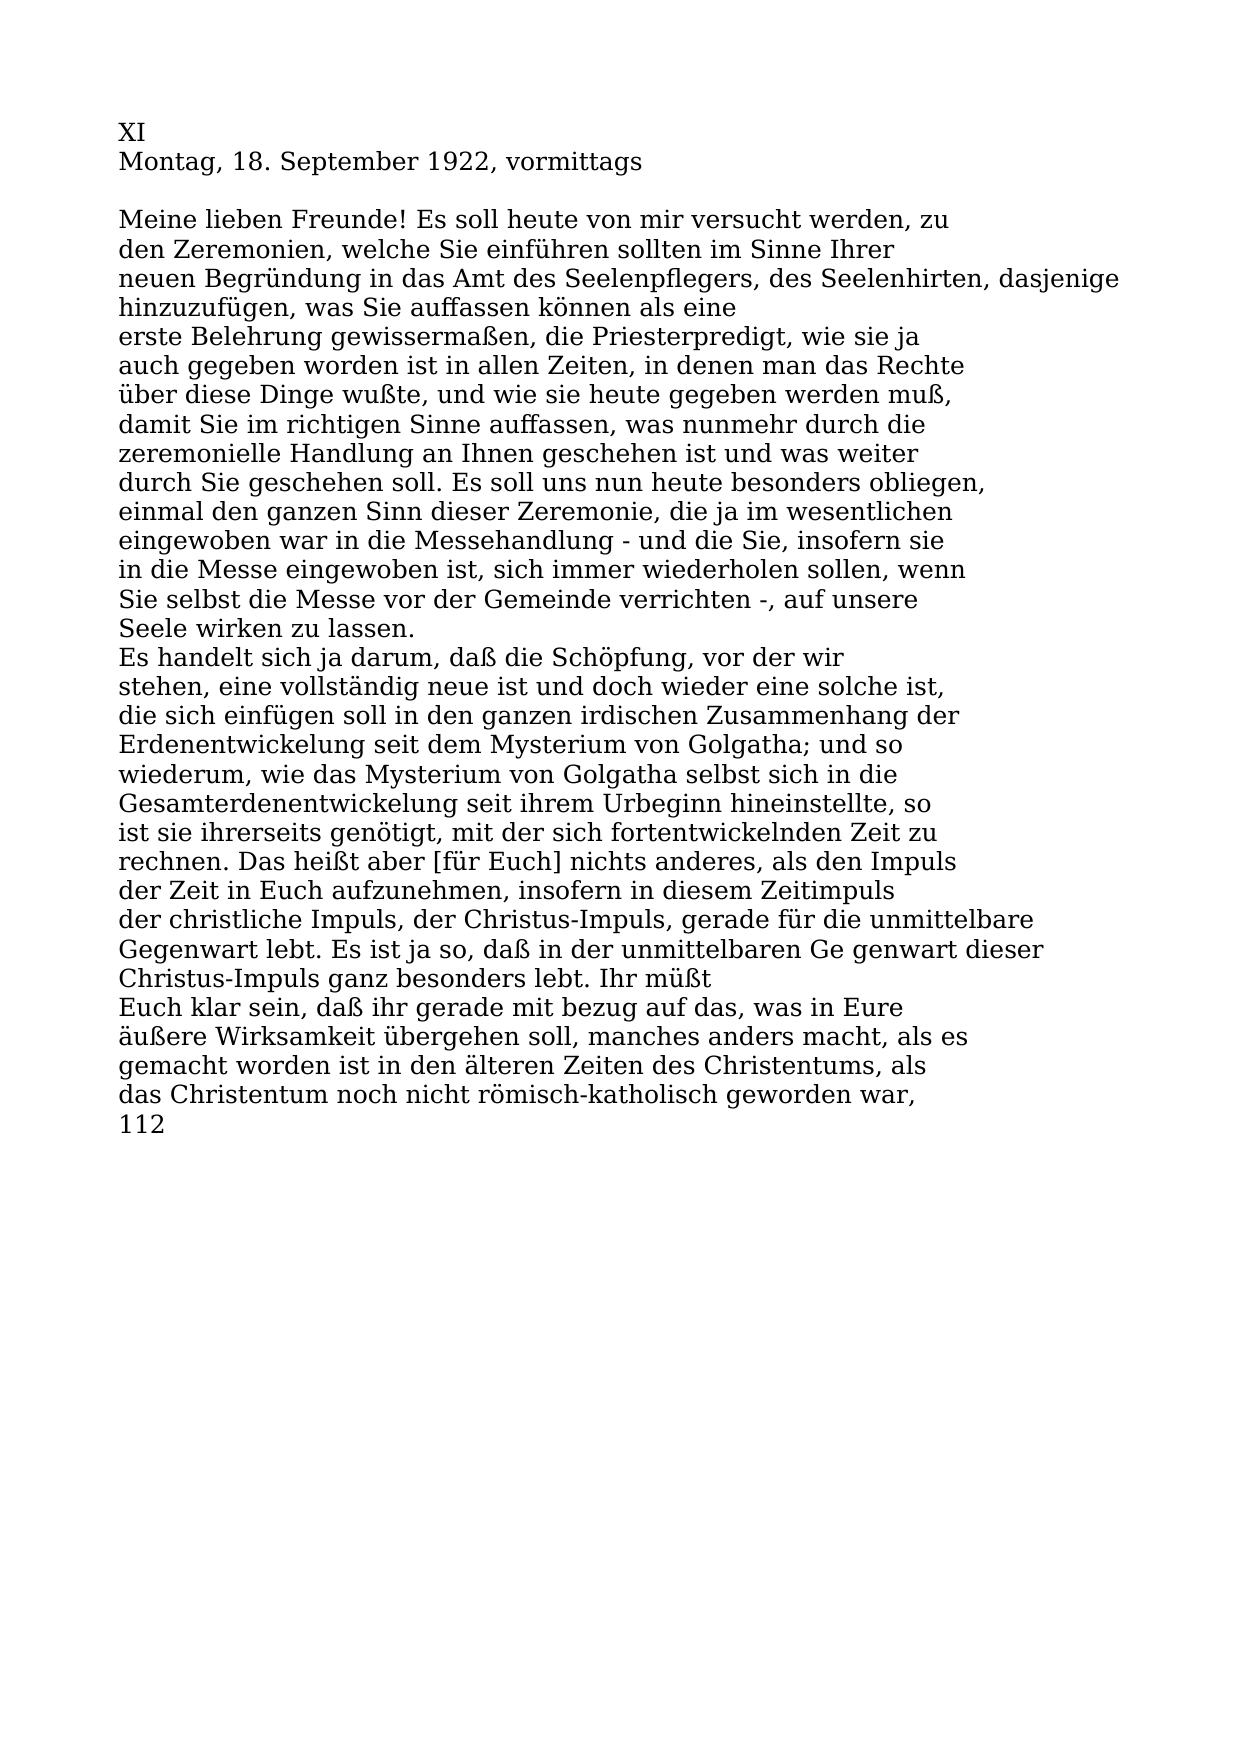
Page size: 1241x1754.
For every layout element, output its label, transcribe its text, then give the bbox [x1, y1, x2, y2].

text in die Messe eingewoben ist, sich immer wiederholen sollen, wenn [118, 556, 1122, 585]
text eingewoben war in die Messehandlung - und die Sie, insofern sie [118, 526, 1122, 556]
text zeremonielle Handlung an Ihnen geschehen ist und was weiter [118, 439, 1122, 468]
text Seele wirken zu lassen. [118, 614, 1122, 643]
text erste Belehrung gewissermaßen, die Priesterpredigt, wie sie ja [118, 322, 1122, 351]
text Euch klar sein, daß ihr gerade mit bezug auf das, was in Eure [118, 993, 1122, 1022]
text Es handelt sich ja darum, daß die Schöpfung, vor der wir [118, 643, 1122, 672]
text das Christentum noch nicht römisch-katholisch geworden war, [118, 1081, 1122, 1110]
text Montag, 18. September 1922, vormittags [118, 147, 1122, 176]
text 112 [118, 1110, 1122, 1139]
text ist sie ihrerseits genötigt, mit der sich fortentwickelnden Zeit zu [118, 818, 1122, 847]
text äußere Wirksamkeit übergehen soll, manches anders macht, als es [118, 1022, 1122, 1051]
text rechnen. Das heißt aber [für Euch] nichts anderes, als den Impuls [118, 847, 1122, 876]
text einmal den ganzen Sinn dieser Zeremonie, die ja im wesentlichen [118, 497, 1122, 526]
text neuen Begründung in das Amt des Seelenpflegers, des Seelenhirten, dasjenige hinzuzufügen, was Sie auffassen können als eine [118, 264, 1122, 322]
text damit Sie im richtigen Sinne auffassen, was nunmehr durch die [118, 410, 1122, 439]
text auch gegeben worden ist in allen Zeiten, in denen man das Rechte [118, 351, 1122, 381]
text Meine lieben Freunde! Es soll heute von mir versucht werden, zu [118, 206, 1122, 235]
text über diese Dinge wußte, und wie sie heute gegeben werden muß, [118, 381, 1122, 410]
text durch Sie geschehen soll. Es soll uns nun heute besonders obliegen, [118, 468, 1122, 497]
text Erdenentwickelung seit dem Mysterium von Golgatha; und so [118, 731, 1122, 760]
text wiederum, wie das Mysterium von Golgatha selbst sich in die [118, 760, 1122, 789]
text der Zeit in Euch aufzunehmen, insofern in diesem Zeitimpuls [118, 876, 1122, 906]
text gemacht worden ist in den älteren Zeiten des Christentums, als [118, 1051, 1122, 1081]
text XI [118, 118, 1122, 147]
text die sich einfügen soll in den ganzen irdischen Zusammenhang der [118, 701, 1122, 731]
text Sie selbst die Messe vor der Gemeinde verrichten -, auf unsere [118, 585, 1122, 614]
text den Zeremonien, welche Sie einführen sollten im Sinne Ihrer [118, 235, 1122, 264]
text der christliche Impuls, der Christus-Impuls, gerade für die unmittelbare Gegenwart lebt. Es ist ja so, daß in der unmittelbaren Ge genwart dieser Christus-Impuls ganz besonders lebt. Ihr müßt [118, 906, 1122, 993]
text stehen, eine vollständig neue ist und doch wieder eine solche ist, [118, 672, 1122, 701]
text Gesamterdenentwickelung seit ihrem Urbeginn hineinstellte, so [118, 789, 1122, 818]
